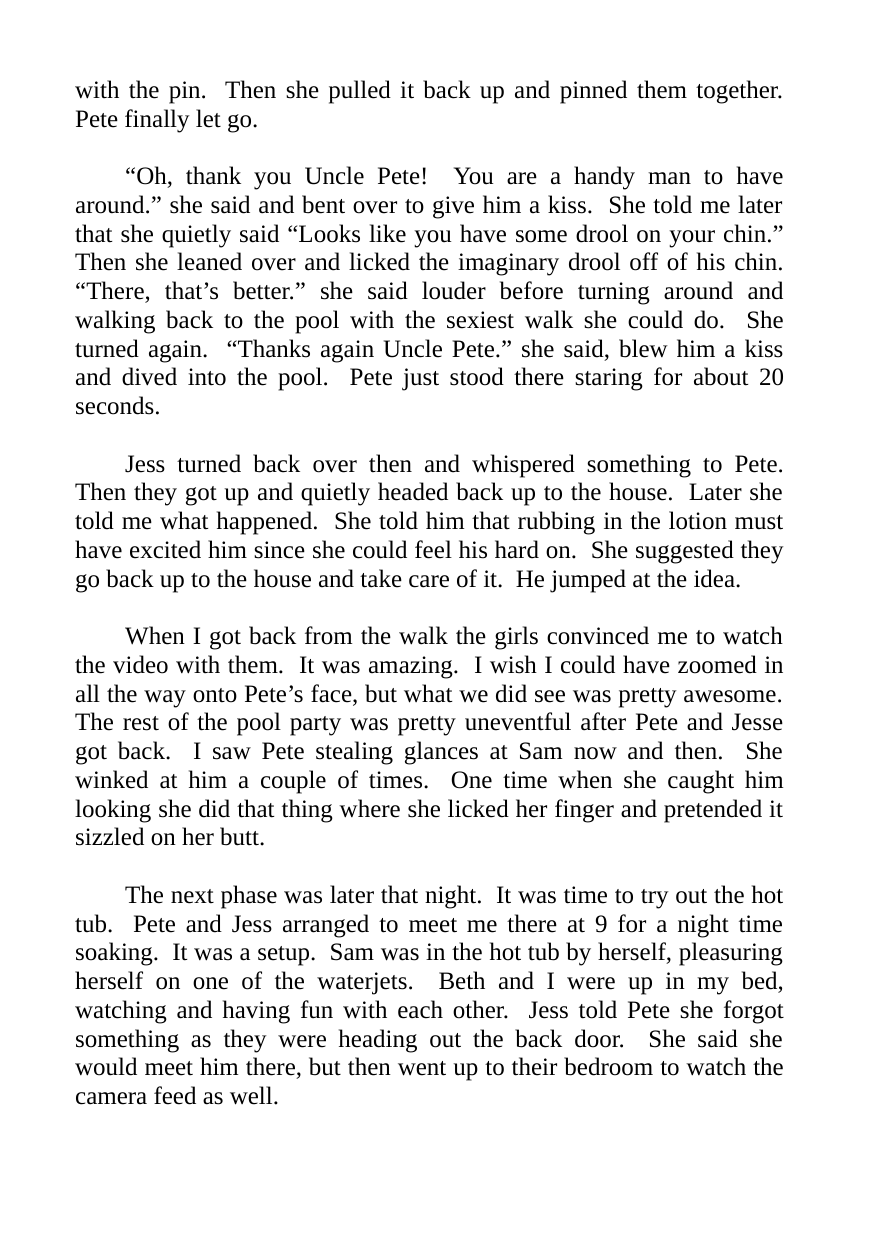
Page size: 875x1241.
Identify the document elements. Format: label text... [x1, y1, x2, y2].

text with the pin. Then she pulled it back up and pinned them together. Pete finally let go. [75, 75, 784, 132]
text “Oh, thank you Uncle Pete! You are a handy man to have around.” she said and bent over to give him a kiss. She told me later that she quietly said “Looks like you have some drool on your chin.” Then she leaned over and licked the imaginary drool off of his chin. “There, that’s better.” she said louder before turning around and walking back to the pool with the sexiest walk she could do. She turned again. “Thanks again Uncle Pete.” she said, blew him a kiss and dived into the pool. Pete just stood there staring for about 20 seconds. [75, 161, 784, 420]
text When I got back from the walk the girls convinced me to watch the video with them. It was amazing. I wish I could have zoomed in all the way onto Pete’s face, but what we did see was pretty awesome. The rest of the pool party was pretty uneventful after Pete and Jesse got back. I saw Pete stealing glances at Sam now and then. She winked at him a couple of times. One time when she caught him looking she did that thing where she licked her finger and pretended it sizzled on her butt. [75, 621, 784, 851]
text The next phase was later that night. It was time to try out the hot tub. Pete and Jess arranged to meet me there at 9 for a night time soaking. It was a setup. Sam was in the hot tub by herself, pleasuring herself on one of the waterjets. Beth and I were up in my bed, watching and having fun with each other. Jess told Pete she forgot something as they were heading out the back door. She said she would meet him there, but then went up to their bedroom to watch the camera feed as well. [75, 880, 784, 1110]
text Jess turned back over then and whispered something to Pete. Then they got up and quietly headed back up to the house. Later she told me what happened. She told him that rubbing in the lotion must have excited him since she could feel his hard on. She suggested they go back up to the house and take care of it. He jumped at the idea. [75, 449, 784, 592]
